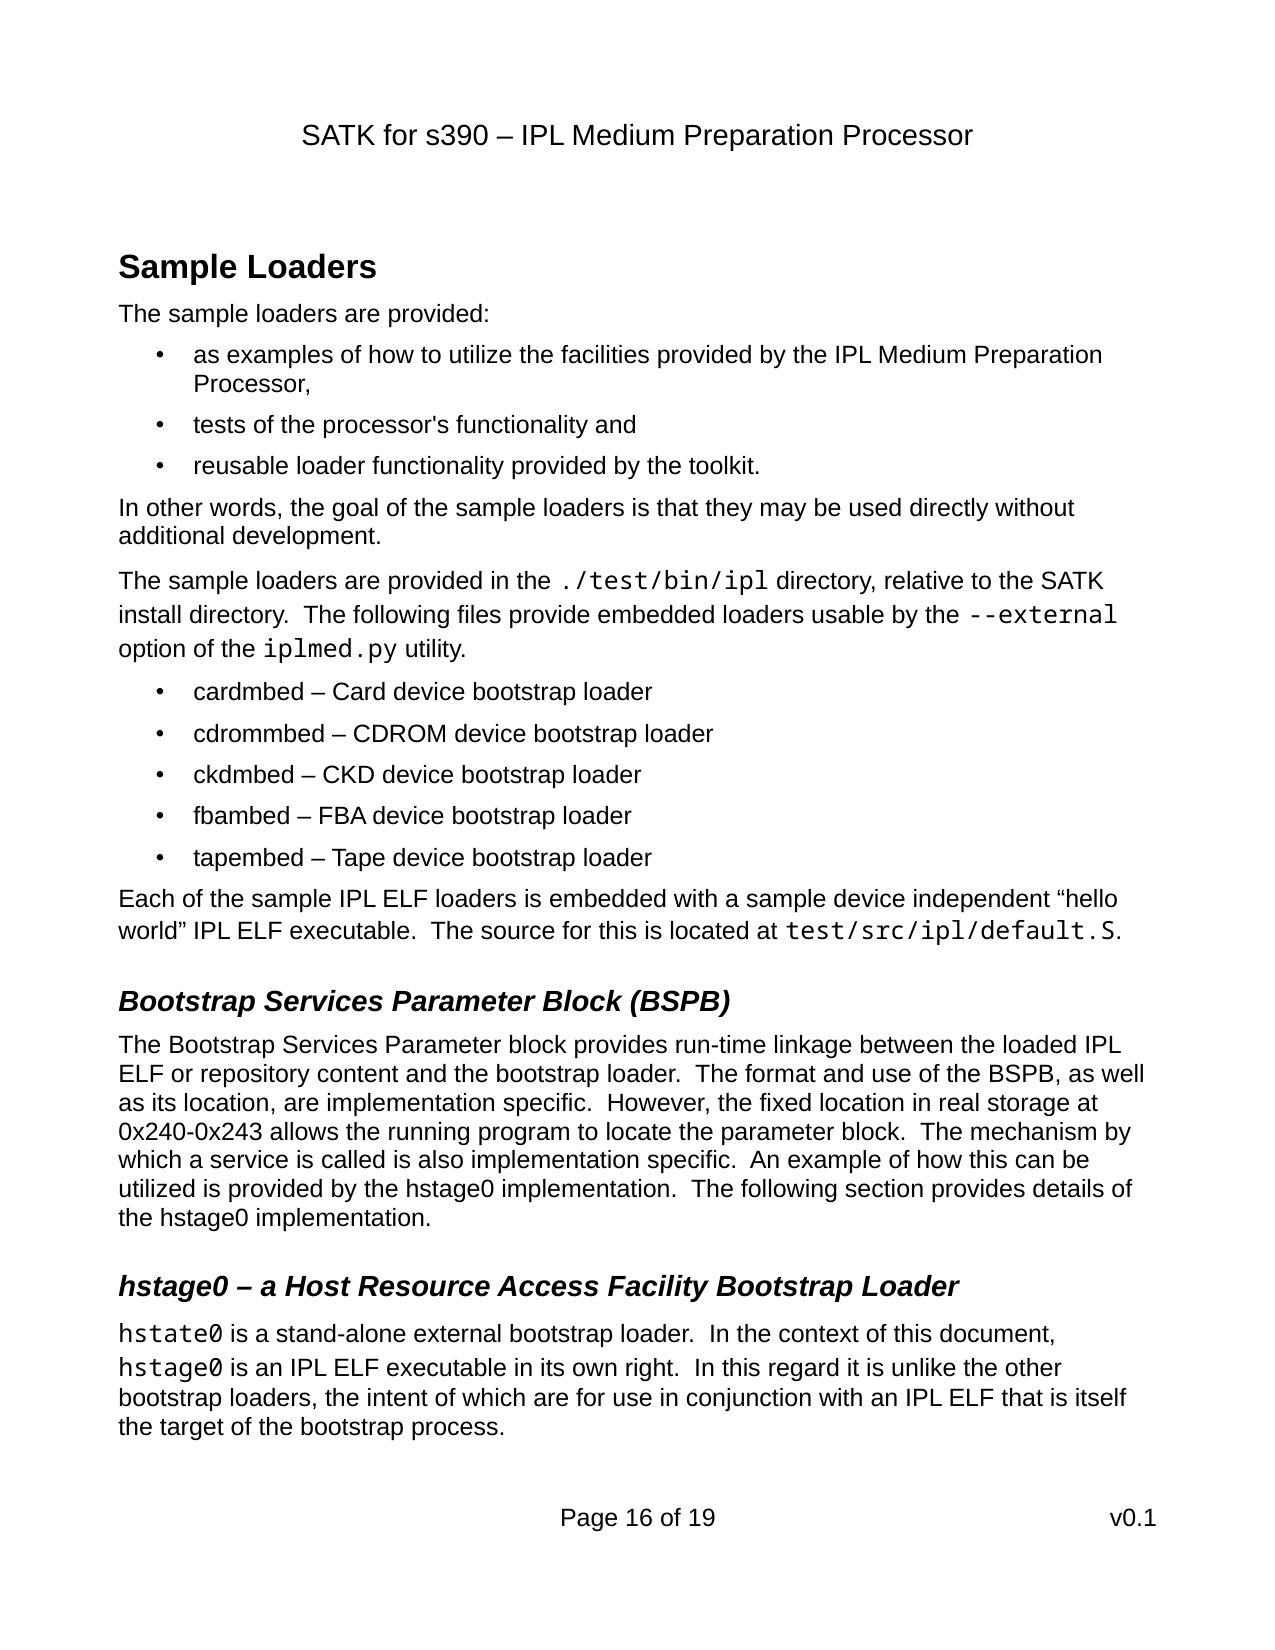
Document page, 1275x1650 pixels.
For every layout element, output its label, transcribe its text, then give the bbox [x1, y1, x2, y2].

text In other words, the goal of the sample loaders is that they may be used directly without additional development. [118, 493, 1157, 550]
subtitle Sample Loaders [118, 247, 1157, 286]
text The sample loaders are provided: [118, 298, 1157, 327]
list ckdmbed – CKD device bootstrap loader [156, 760, 1157, 789]
list fbambed – FBA device bootstrap loader [156, 801, 1157, 830]
subtitle hstage0 – a Host Resource Access Facility Bootstrap Loader [118, 1269, 1157, 1303]
text hstate0 is a stand-alone external bootstrap loader. In the context of this document, hstage0 is an IPL ELF executable in its own right. In this regard it is unlike the other bootstrap loaders, the intent of which are for use in conjunction with an IPL ELF that is itself the target of the bootstrap process. [118, 1315, 1157, 1441]
text Each of the sample IPL ELF loaders is embedded with a sample device independent “hello world” IPL ELF executable. The source for this is located at test/src/ipl/default.S. [118, 884, 1157, 947]
list tapembed – Tape device bootstrap loader [156, 843, 1157, 872]
list as examples of how to utilize the facilities provided by the IPL Medium Preparation Processor, [156, 340, 1157, 397]
list reusable loader functionality provided by the toolkit. [156, 451, 1157, 480]
list cardmbed – Card device bootstrap loader [156, 677, 1157, 706]
text The Bootstrap Services Parameter block provides run-time linkage between the loaded IPL ELF or repository content and the bootstrap loader. The format and use of the BSPB, as well as its location, are implementation specific. However, the fixed location in real storage at 0x240-0x243 allows the running program to locate the parameter block. The mechanism by which a service is called is also implementation specific. An example of how this can be utilized is provided by the hstage0 implementation. The following section provides details of the hstage0 implementation. [118, 1030, 1157, 1232]
subtitle Bootstrap Services Parameter Block (BSPB) [118, 984, 1157, 1018]
list tests of the processor's functionality and [156, 410, 1157, 439]
list cdrommbed – CDROM device bootstrap loader [156, 719, 1157, 747]
text The sample loaders are provided in the ./test/bin/ipl directory, relative to the SATK install directory. The following files provide embedded loaders usable by the --external option of the iplmed.py utility. [118, 563, 1157, 665]
